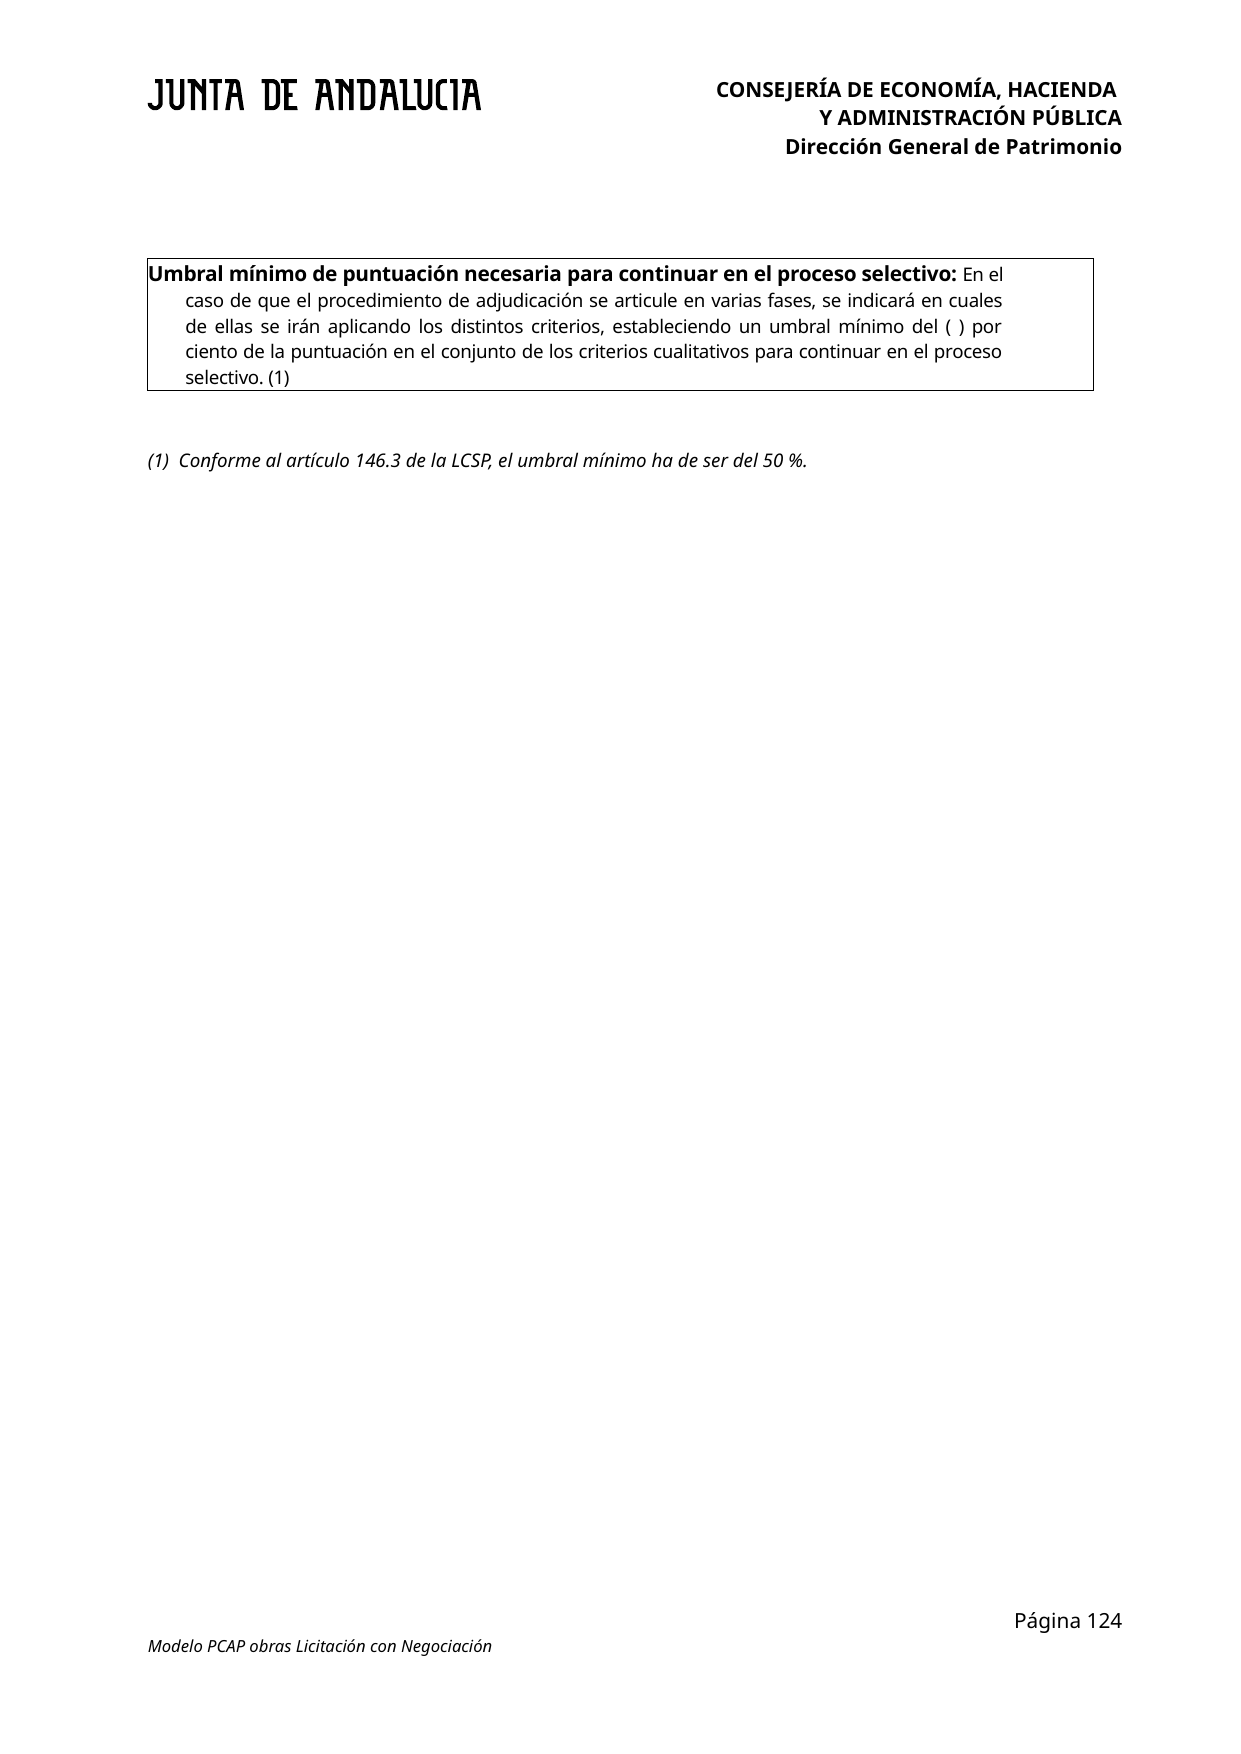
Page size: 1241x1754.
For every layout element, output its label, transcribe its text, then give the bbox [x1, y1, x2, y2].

table_header [1004, 259, 1048, 390]
table_header [1048, 259, 1093, 390]
text (1) Conforme al artículo 146.3 de la LCSP, el umbral mínimo ha de ser del 50 %. [148, 448, 1122, 473]
table_header Umbral mínimo de puntuación necesaria para continuar en el proceso selectivo: En el caso de que el procedimiento de adjudicación se articule en varias fases, se indicará en cuales de ellas se irán aplicando los distintos criterios, estableciendo un umbral mínimo del ( ) por ciento de la puntuación en el conjunto de los criterios cualitativos para continuar en el proceso selectivo. (1) [148, 259, 1003, 390]
